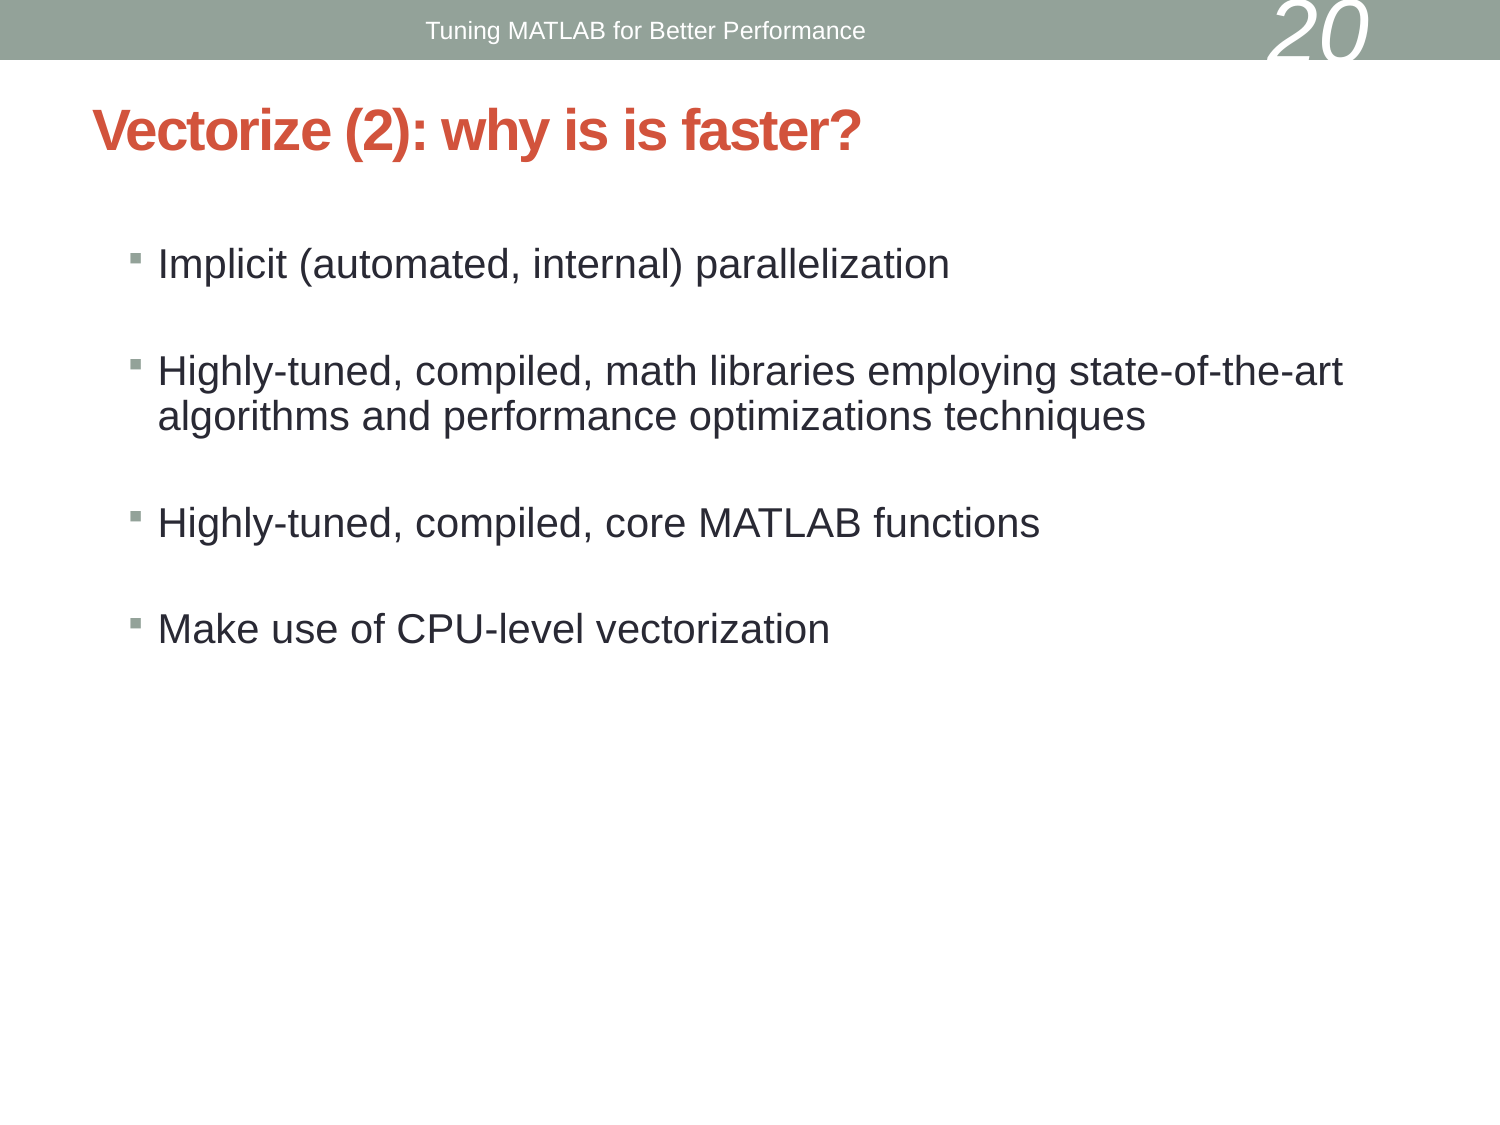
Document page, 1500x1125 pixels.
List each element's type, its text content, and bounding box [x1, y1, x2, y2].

footer Tuning MATLAB for Better Performance [410, 3, 1086, 57]
slide_number [1252, 0, 1428, 54]
text_box Implicit (automated, internal) parallelization Highly-tuned, compiled, math libraries employing state-of-the-art algorithms and performance optimizations techniques Highly-tuned, compiled, core MATLAB functions Make use of CPU-level vectorization [112, 177, 1425, 532]
title Vectorize (2): why is is faster? [77, 66, 1357, 188]
